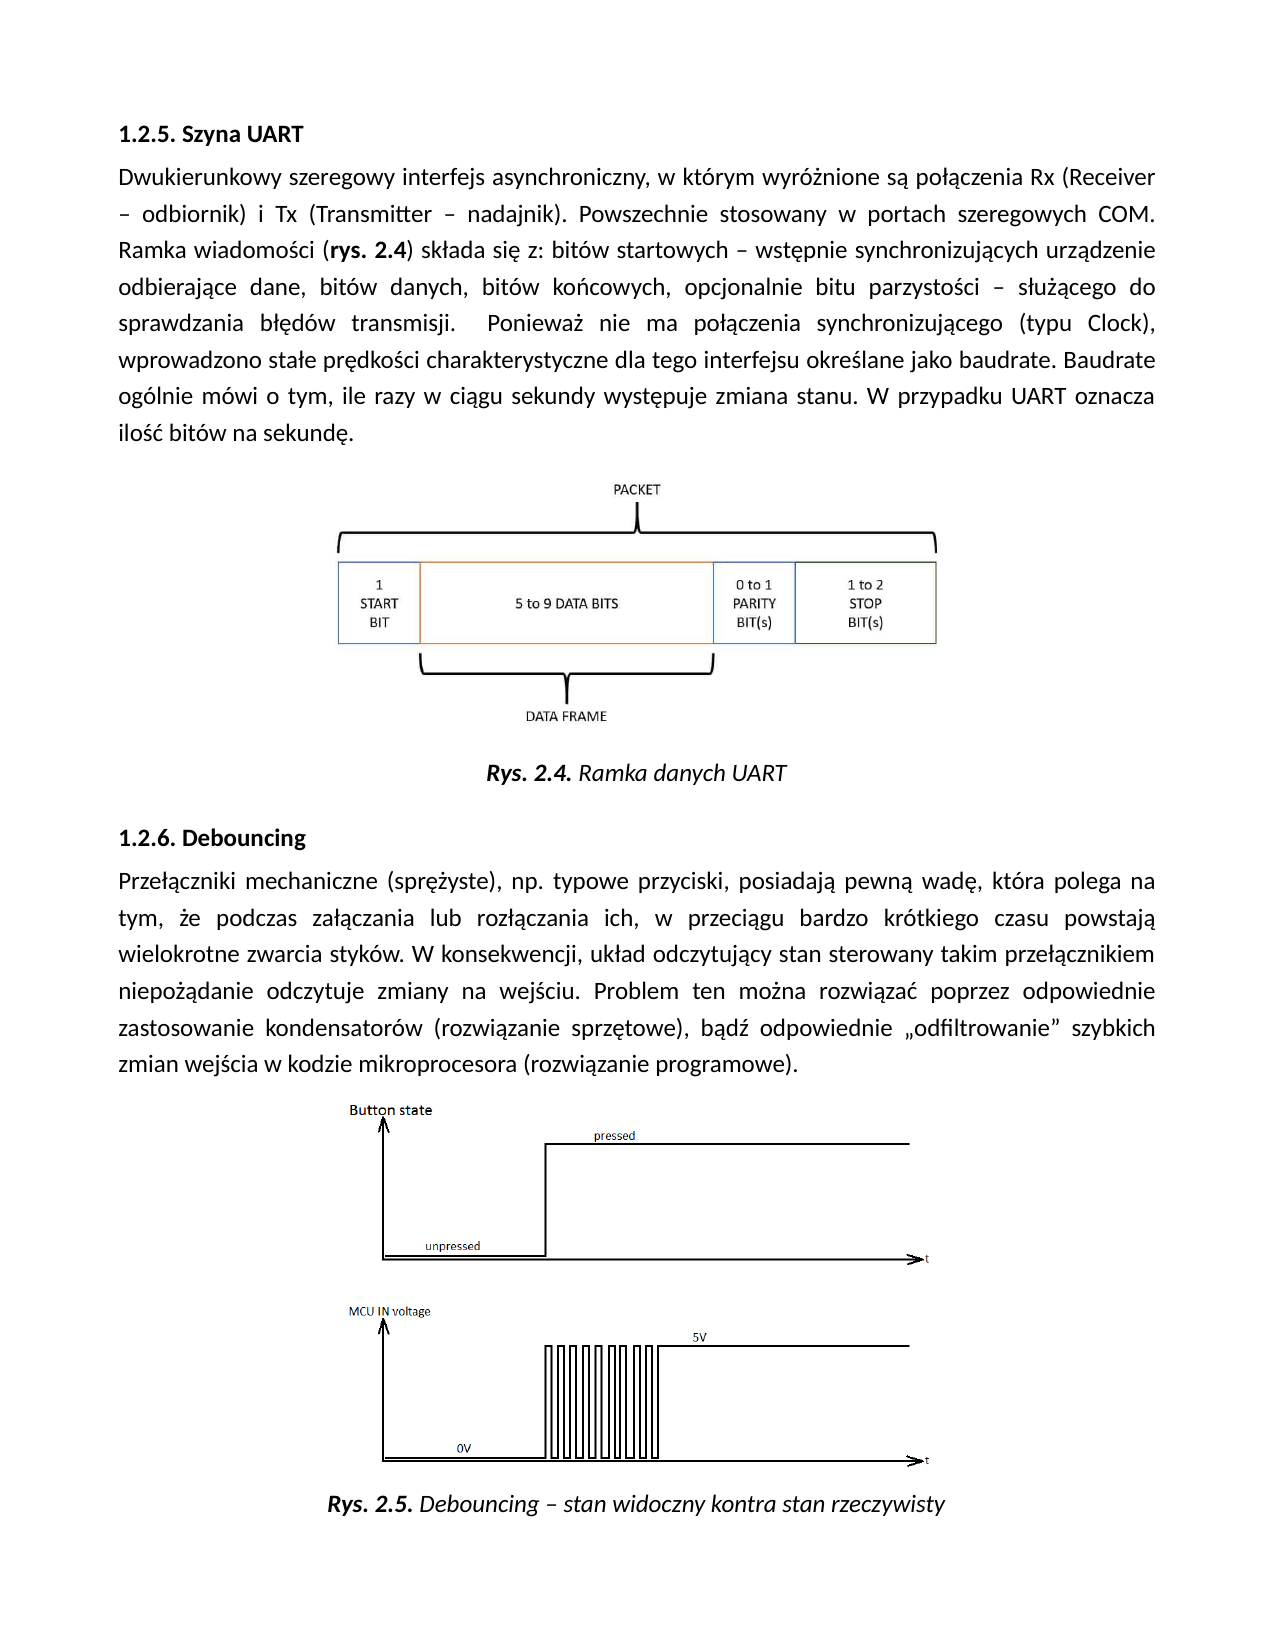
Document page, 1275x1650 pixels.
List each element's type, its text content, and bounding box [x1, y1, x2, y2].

subtitle 1.2.5. Szyna UART [118, 118, 1157, 149]
picture [315, 468, 960, 736]
text Rys. 2.4. Ramka danych UART [118, 757, 1157, 787]
text Przełączniki mechaniczne (sprężyste), np. typowe przyciski, posiadają pewną wadę, która polega na tym, że podczas załączania lub rozłączania ich, w przeciągu bardzo krótkiego czasu powstają wielokrotne zwarcia styków. W konsekwencji, układ odczytujący stan sterowany takim przełącznikiem niepożądanie odczytuje zmiany na wejściu. Problem ten można rozwiązać poprzez odpowiednie zastosowanie kondensatorów (rozwiązanie sprzętowe), bądź odpowiednie „odfiltrowanie” szybkich zmian wejścia w kodzie mikroprocesora (rozwiązanie programowe). [118, 865, 1157, 1079]
text Dwukierunkowy szeregowy interfejs asynchroniczny, w którym wyróżnione są połączenia Rx (Receiver – odbiornik) i Tx (Transmitter – nadajnik). Powszechnie stosowany w portach szeregowych COM. Ramka wiadomości (rys. 2.4) składa się z: bitów startowych – wstępnie synchronizujących urządzenie odbierające dane, bitów danych, bitów końcowych, opcjonalnie bitu parzystości – służącego do sprawdzania błędów transmisji. Ponieważ nie ma połączenia synchronizującego (typu Clock), wprowadzono stałe prędkości charakterystyczne dla tego interfejsu określane jako baudrate. Baudrate ogólnie mówi o tym, ile razy w ciągu sekundy występuje zmiana stanu. W przypadku UART oznacza ilość bitów na sekundę. [118, 161, 1157, 448]
text Rys. 2.5. Debouncing – stan widoczny kontra stan rzeczywisty [118, 1488, 1157, 1519]
subtitle 1.2.6. Debouncing [118, 822, 1157, 853]
picture [344, 1099, 931, 1468]
